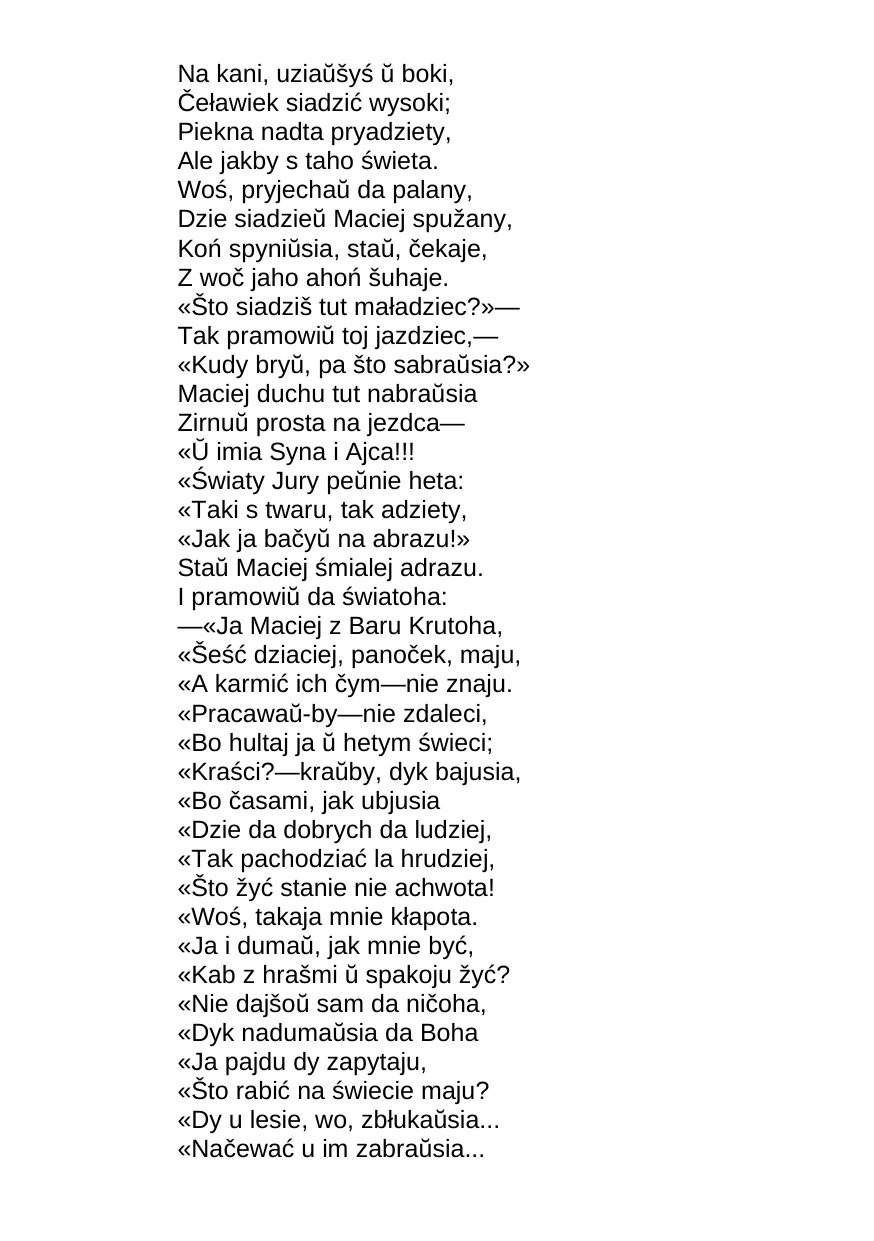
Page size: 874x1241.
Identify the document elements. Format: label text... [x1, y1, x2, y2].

text —«Ja Maciej z Baru Krutoha, [59, 611, 815, 640]
text Tak pramowiŭ toj jazdziec,— [59, 321, 815, 350]
text Čeławiek siadzić wysoki; [59, 88, 815, 117]
text «Bo hultaj ja ŭ hetym świeci; [59, 727, 815, 757]
text «Bo časami, jak ubjusia [59, 786, 815, 815]
text Staŭ Maciej śmialej adrazu. [59, 553, 815, 582]
text «Taki s twaru, tak adziety, [59, 495, 815, 524]
text Maciej duchu tut nabraŭsia [59, 379, 815, 408]
text «Dyk nadumaŭsia da Boha [59, 1018, 815, 1047]
text «Kab z hrašmi ŭ spakoju žyć? [59, 960, 815, 989]
text Koń spyniŭsia, staŭ, čekaje, [59, 233, 815, 262]
text «Pracawaŭ-by—nie zdaleci, [59, 698, 815, 727]
text I pramowiŭ da światoha: [59, 582, 815, 611]
text Zirnuŭ prosta na jezdca— [59, 408, 815, 437]
text «Šeść dziaciej, panoček, maju, [59, 640, 815, 669]
text «Światy Jury peŭnie heta: [59, 466, 815, 495]
text «Načewać u im zabraŭsia... [59, 1134, 815, 1163]
text Piekna nadta pryadziety, [59, 117, 815, 146]
text «Nie dajšoŭ sam da ničoha, [59, 989, 815, 1018]
text «Tak pachodziać la hrudziej, [59, 844, 815, 873]
text «Dy u lesie, wo, zbłukaŭsia... [59, 1105, 815, 1134]
text Na kani, uziaŭšyś ŭ boki, [59, 59, 815, 88]
text «Ja i dumaŭ, jak mnie być, [59, 931, 815, 960]
text «A karmić ich čym—nie znaju. [59, 669, 815, 698]
text «Što žyć stanie nie achwota! [59, 873, 815, 902]
text «Kudy bryŭ, pa što sabraŭsia?» [59, 350, 815, 379]
text «Što siadziš tut maładziec?»— [59, 292, 815, 321]
text Z woč jaho ahoń šuhaje. [59, 262, 815, 292]
text «Ŭ imia Syna i Ajca!!! [59, 437, 815, 466]
text Dzie siadzieŭ Maciej spužany, [59, 204, 815, 233]
text «Kraści?—kraŭby, dyk bajusia, [59, 757, 815, 786]
text Woś, pryjechaŭ da palany, [59, 175, 815, 204]
text Ale jakby s taho świeta. [59, 146, 815, 175]
text «Woś, takaja mnie kłapota. [59, 902, 815, 931]
text «Jak ja bačyŭ na abrazu!» [59, 524, 815, 553]
text «Ja pajdu dy zapytaju, [59, 1047, 815, 1076]
text «Dzie da dobrych da ludziej, [59, 815, 815, 844]
text «Što rabić na świecie maju? [59, 1076, 815, 1105]
